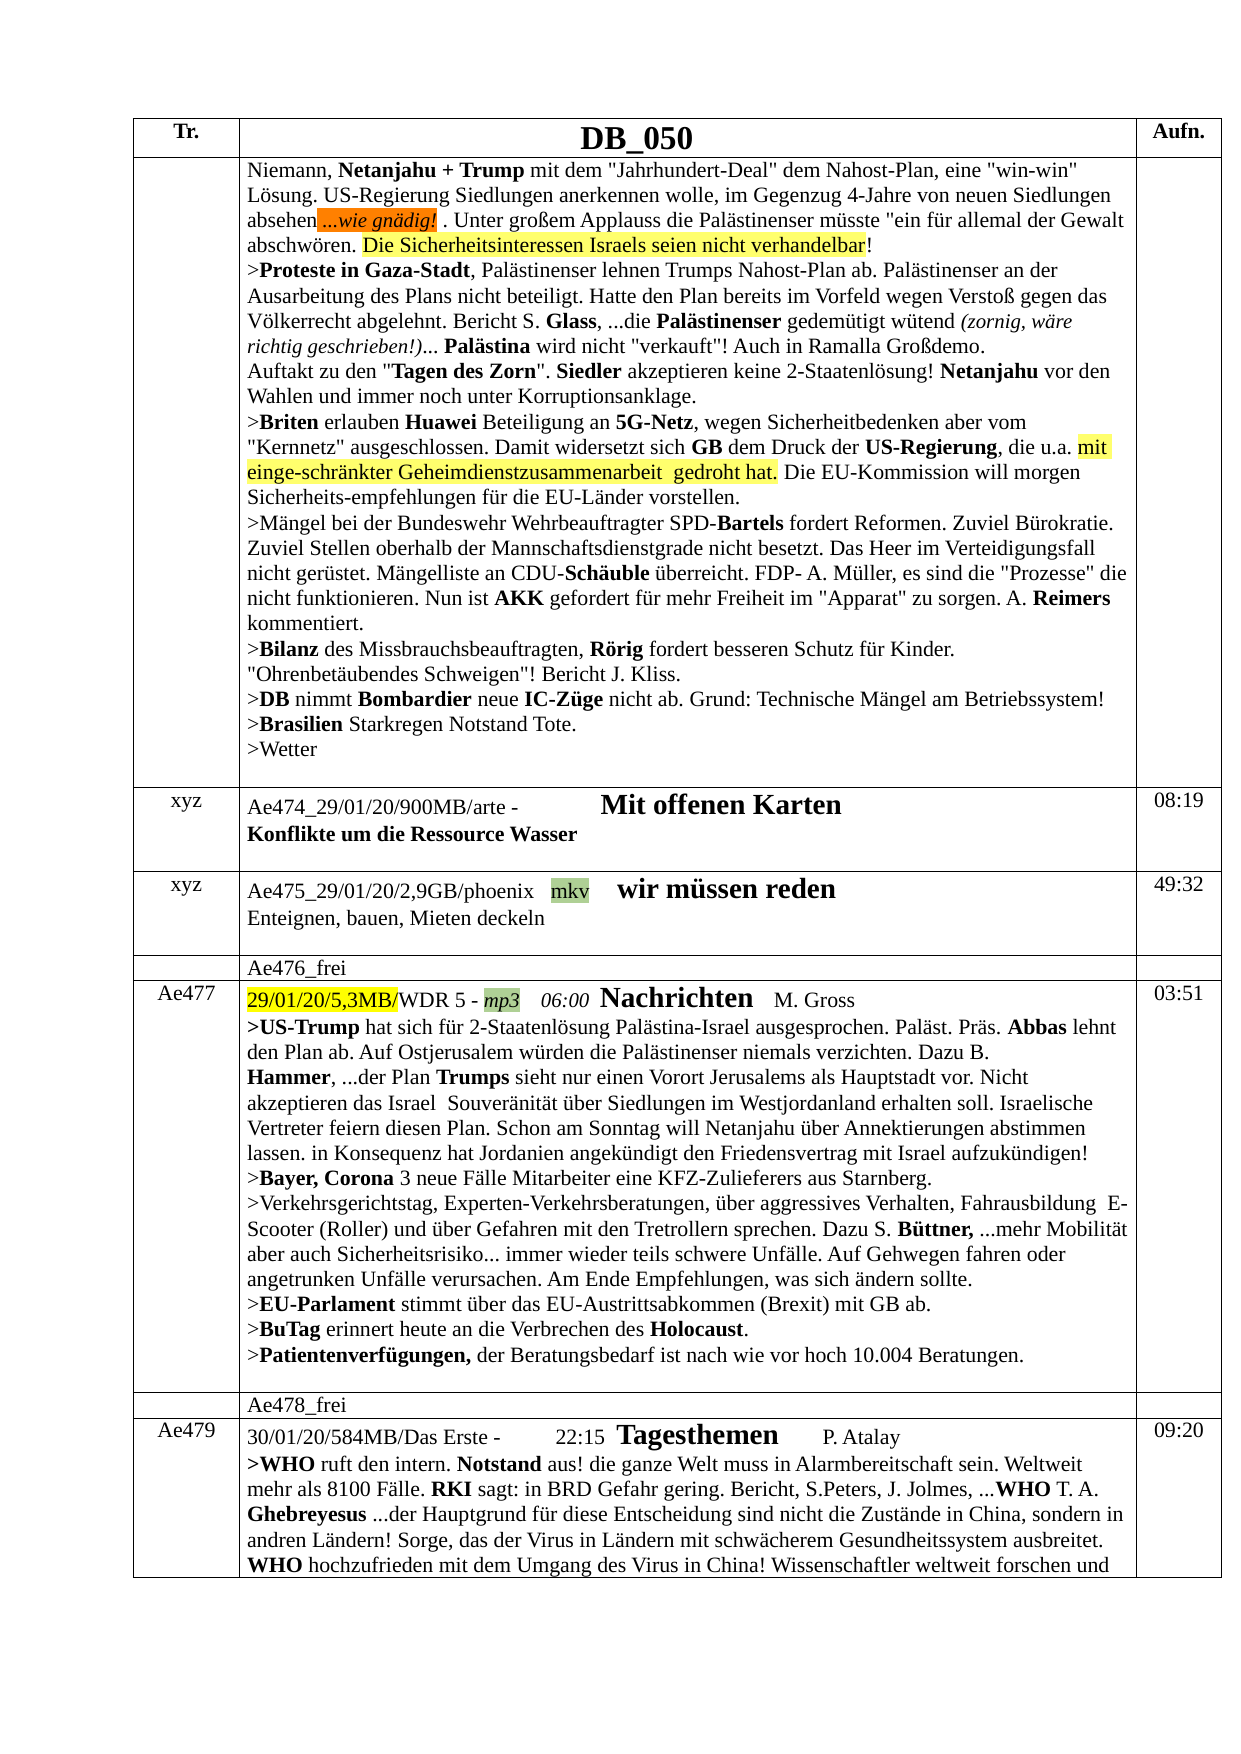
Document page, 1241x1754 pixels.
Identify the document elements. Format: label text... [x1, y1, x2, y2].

table_cell [134, 956, 239, 980]
table_header Aufn. [1137, 119, 1221, 157]
table_cell 09:20 [1137, 1419, 1221, 1577]
table_cell 29/01/20/5,3MB/WDR 5 - mp3 06:00 Nachrichten M. Gross >US-Trump hat sich für 2-Staatenlösung Palästina-Israel ausgesprochen. Paläst. Präs. Abbas lehnt den Plan ab. Auf Ostjerusalem würden die Palästinenser niemals verzichten. Dazu B. Hammer, ...der Plan Trumps sieht nur einen Vorort Jerusalems als Hauptstadt vor. Nicht akzeptieren das Israel Souveränität über Siedlungen im Westjordanland erhalten soll. Israelische Vertreter feiern diesen Plan. Schon am Sonntag will Netanjahu über Annektierungen abstimmen lassen. in Konsequenz hat Jordanien angekündigt den Friedensvertrag mit Israel aufzukündigen! >Bayer, Corona 3 neue Fälle Mitarbeiter eine KFZ-Zulieferers aus Starnberg. >Verkehrsgerichtstag, Experten-Verkehrsberatungen, über aggressives Verhalten, Fahrausbildung E-Scooter (Roller) und über Gefahren mit den Tretrollern sprechen. Dazu S. Büttner, ...mehr Mobilität aber auch Sicherheitsrisiko... immer wieder teils schwere Unfälle. Auf Gehwegen fahren oder angetrunken Unfälle verursachen. Am Ende Empfehlungen, was sich ändern sollte. >EU-Parlament stimmt über das EU-Austrittsabkommen (Brexit) mit GB ab. >BuTag erinnert heute an die Verbrechen des Holocaust. >Patientenverfügungen, der Beratungsbedarf ist nach wie vor hoch 10.004 Beratungen. [240, 981, 1136, 1392]
table_cell xyz [134, 788, 239, 871]
table_cell Ae479 [134, 1419, 239, 1577]
table_cell Ae476_frei [240, 956, 1136, 980]
table_cell 30/01/20/584MB/Das Erste - 22:15 Tagesthemen P. Atalay >WHO ruft den intern. Notstand aus! die ganze Welt muss in Alarmbereitschaft sein. Weltweit mehr als 8100 Fälle. RKI sagt: in BRD Gefahr gering. Bericht, S.Peters, J. Jolmes, ...WHO T. A. Ghebreyesus ...der Hauptgrund für diese Entscheidung sind nicht die Zustände in China, sondern in andren Ländern! Sorge, das der Virus in Ländern mit schwächerem Gesundheitssystem ausbreitet. WHO hochzufrieden mit dem Umgang des Virus in China! Wissenschaftler weltweit forschen und [240, 1419, 1136, 1577]
table_cell Ae475_29/01/20/2,9GB/phoenix mkv wir müssen reden Enteignen, bauen, Mieten deckeln [240, 872, 1136, 955]
table_cell [1137, 1393, 1221, 1417]
table_cell 49:32 [1137, 872, 1221, 955]
table_cell [134, 158, 239, 787]
table_cell [134, 1393, 239, 1417]
table_cell [1137, 956, 1221, 980]
table_cell Ae474_29/01/20/900MB/arte - Mit offenen Karten Konflikte um die Ressource Wasser [240, 788, 1136, 871]
table_header ­Tr. [134, 119, 239, 157]
table_cell xyz [134, 872, 239, 955]
table_cell 08:19 [1137, 788, 1221, 871]
table_cell 03:51 [1137, 981, 1221, 1392]
table_cell [1137, 158, 1221, 787]
table_cell Ae477 [134, 981, 239, 1392]
table_header DB_050 [240, 119, 1136, 157]
table_cell Ae478_frei [240, 1393, 1136, 1417]
table_cell Niemann, Netanjahu + Trump mit dem "Jahrhundert-Deal" dem Nahost-Plan, eine "win-win" Lösung. US-Regierung Siedlungen anerkennen wolle, im Gegenzug 4-Jahre von neuen Siedlungen absehen ...wie gnädig! . Unter großem Applauss die Palästinenser müsste "ein für allemal der Gewalt abschwören. Die Sicherheitsinteressen Israels seien nicht verhandelbar! >Proteste in Gaza-Stadt, Palästinenser lehnen Trumps Nahost-Plan ab. Palästinenser an der Ausarbeitung des Plans nicht beteiligt. Hatte den Plan bereits im Vorfeld wegen Verstoß gegen das Völkerrecht abgelehnt. Bericht S. Glass, ...die Palästinenser gedemütigt wütend (zornig, wäre richtig geschrieben!)... Palästina wird nicht "verkauft"! Auch in Ramalla Großdemo. Auftakt zu den "Tagen des Zorn". Siedler akzeptieren keine 2-Staatenlösung! Netanjahu vor den Wahlen und immer noch unter Korruptionsanklage. >Briten erlauben Huawei Beteiligung an 5G-Netz, wegen Sicherheitbedenken aber vom "Kernnetz" ausgeschlossen. Damit widersetzt sich GB dem Druck der US-Regierung, die u.a. mit einge-schränkter Geheimdienstzusammenarbeit gedroht hat. Die EU-Kommission will morgen Sicherheits-empfehlungen für die EU-Länder vorstellen. >Mängel bei der Bundeswehr Wehrbeauftragter SPD-Bartels fordert Reformen. Zuviel Bürokratie. Zuviel Stellen oberhalb der Mannschaftsdienstgrade nicht besetzt. Das Heer im Verteidigungsfall nicht gerüstet. Mängelliste an CDU-Schäuble überreicht. FDP- A. Müller, es sind die "Prozesse" die nicht funktionieren. Nun ist AKK gefordert für mehr Freiheit im "Apparat" zu sorgen. A. Reimers kommentiert. >Bilanz des Missbrauchsbeauftragten, Rörig fordert besseren Schutz für Kinder. "Ohrenbetäubendes Schweigen"! Bericht J. Kliss. >DB nimmt Bombardier neue IC-Züge nicht ab. Grund: Technische Mängel am Betriebssystem! >Brasilien Starkregen Notstand Tote. >Wetter [240, 158, 1136, 787]
